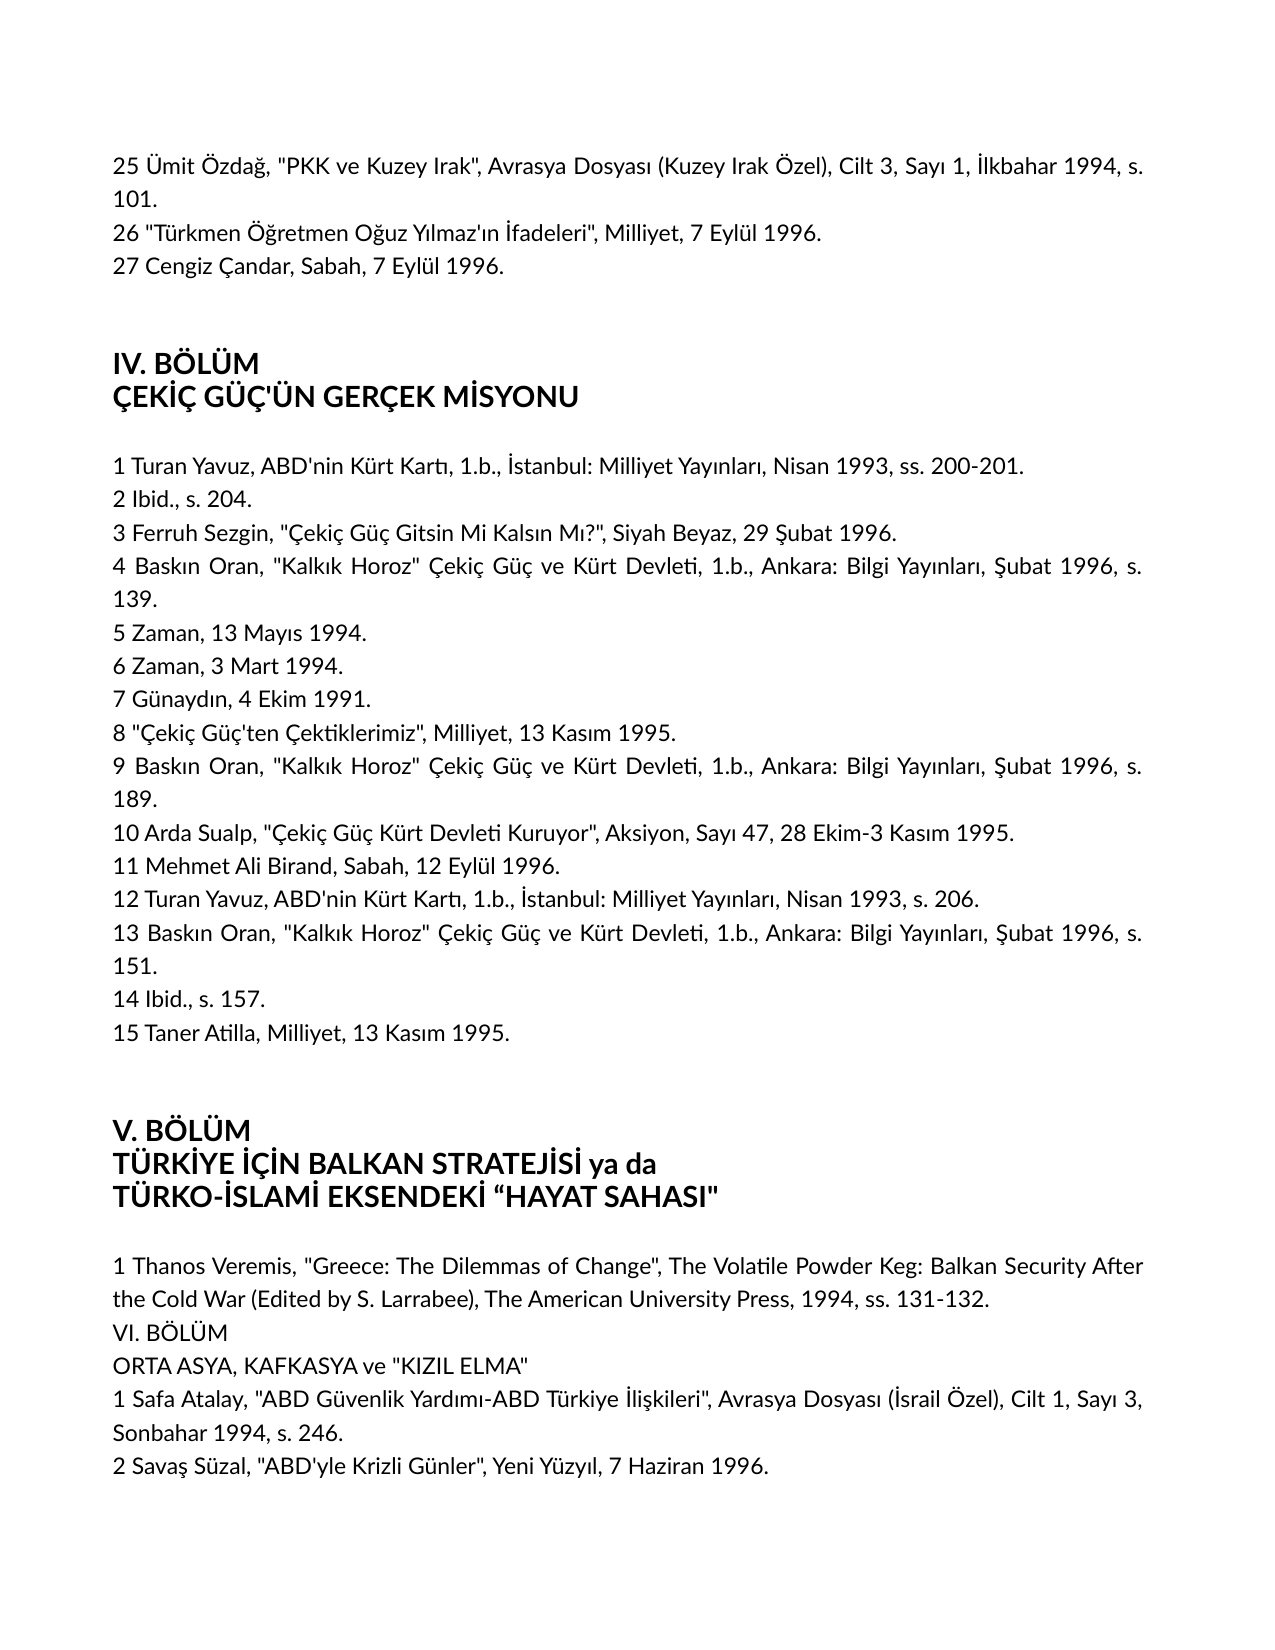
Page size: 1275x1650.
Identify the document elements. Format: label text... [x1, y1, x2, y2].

text 27 Cengiz Çandar, Sabah, 7 Eylül 1996. [112, 248, 1145, 281]
text 7 Günaydın, 4 Ekim 1991. [112, 681, 1145, 714]
text 2 Savaş Süzal, "ABD'yle Krizli Günler", Yeni Yüzyıl, 7 Haziran 1996. [112, 1448, 1145, 1481]
text 11 Mehmet Ali Birand, Sabah, 12 Eylül 1996. [112, 848, 1145, 881]
text 3 Ferruh Sezgin, "Çekiç Güç Gitsin Mi Kalsın Mı?", Siyah Beyaz, 29 Şubat 1996. [112, 514, 1145, 548]
text 14 Ibid., s. 157. [112, 981, 1145, 1014]
text TÜRKİYE İÇİN BALKAN STRATEJİSİ ya da [112, 1148, 1145, 1181]
text 10 Arda Sualp, "Çekiç Güç Kürt Devleti Kuruyor", Aksiyon, Sayı 47, 28 Ekim-3 Kasım 1995. [112, 814, 1145, 848]
text 1 Turan Yavuz, ABD'nin Kürt Kartı, 1.b., İstanbul: Milliyet Yayınları, Nisan 1993, ss. 200-201. [112, 448, 1145, 481]
text 2 Ibid., s. 204. [112, 481, 1145, 514]
text 8 "Çekiç Güç'ten Çektiklerimiz", Milliyet, 13 Kasım 1995. [112, 714, 1145, 748]
text 13 Baskın Oran, "Kalkık Horoz" Çekiç Güç ve Kürt Devleti, 1.b., Ankara: Bilgi Yayınları, Şubat 1996, s. 151. [112, 914, 1145, 981]
text ORTA ASYA, KAFKASYA ve "KIZIL ELMA" [112, 1348, 1145, 1381]
text 25 Ümit Özdağ, "PKK ve Kuzey Irak", Avrasya Dosyası (Kuzey Irak Özel), Cilt 3, Sayı 1, İlkbahar 1994, s. 101. [112, 148, 1145, 214]
subtitle IV. BÖLÜM [112, 348, 1145, 381]
text 1 Thanos Veremis, "Greece: The Dilemmas of Change", The Volatile Powder Keg: Balkan Security After the Cold War (Edited by S. Larrabee), The American University Press, 1994, ss. 131-132. [112, 1248, 1145, 1314]
text 9 Baskın Oran, "Kalkık Horoz" Çekiç Güç ve Kürt Devleti, 1.b., Ankara: Bilgi Yayınları, Şubat 1996, s. 189. [112, 748, 1145, 814]
text TÜRKO-İSLAMİ EKSENDEKİ “HAYAT SAHASI" [112, 1181, 1145, 1214]
text 6 Zaman, 3 Mart 1994. [112, 648, 1145, 681]
text ÇEKİÇ GÜÇ'ÜN GERÇEK MİSYONU [112, 381, 1145, 414]
text 1 Safa Atalay, "ABD Güvenlik Yardımı-ABD Türkiye İlişkileri", Avrasya Dosyası (İsrail Özel), Cilt 1, Sayı 3, Sonbahar 1994, s. 246. [112, 1381, 1145, 1448]
text 5 Zaman, 13 Mayıs 1994. [112, 614, 1145, 648]
text 4 Baskın Oran, "Kalkık Horoz" Çekiç Güç ve Kürt Devleti, 1.b., Ankara: Bilgi Yayınları, Şubat 1996, s. 139. [112, 548, 1145, 614]
text 26 "Türkmen Öğretmen Oğuz Yılmaz'ın İfadeleri", Milliyet, 7 Eylül 1996. [112, 214, 1145, 248]
text 15 Taner Atilla, Milliyet, 13 Kasım 1995. [112, 1014, 1145, 1048]
text V. BÖLÜM [112, 1114, 1145, 1148]
text VI. BÖLÜM [112, 1314, 1145, 1348]
text 12 Turan Yavuz, ABD'nin Kürt Kartı, 1.b., İstanbul: Milliyet Yayınları, Nisan 1993, s. 206. [112, 881, 1145, 914]
